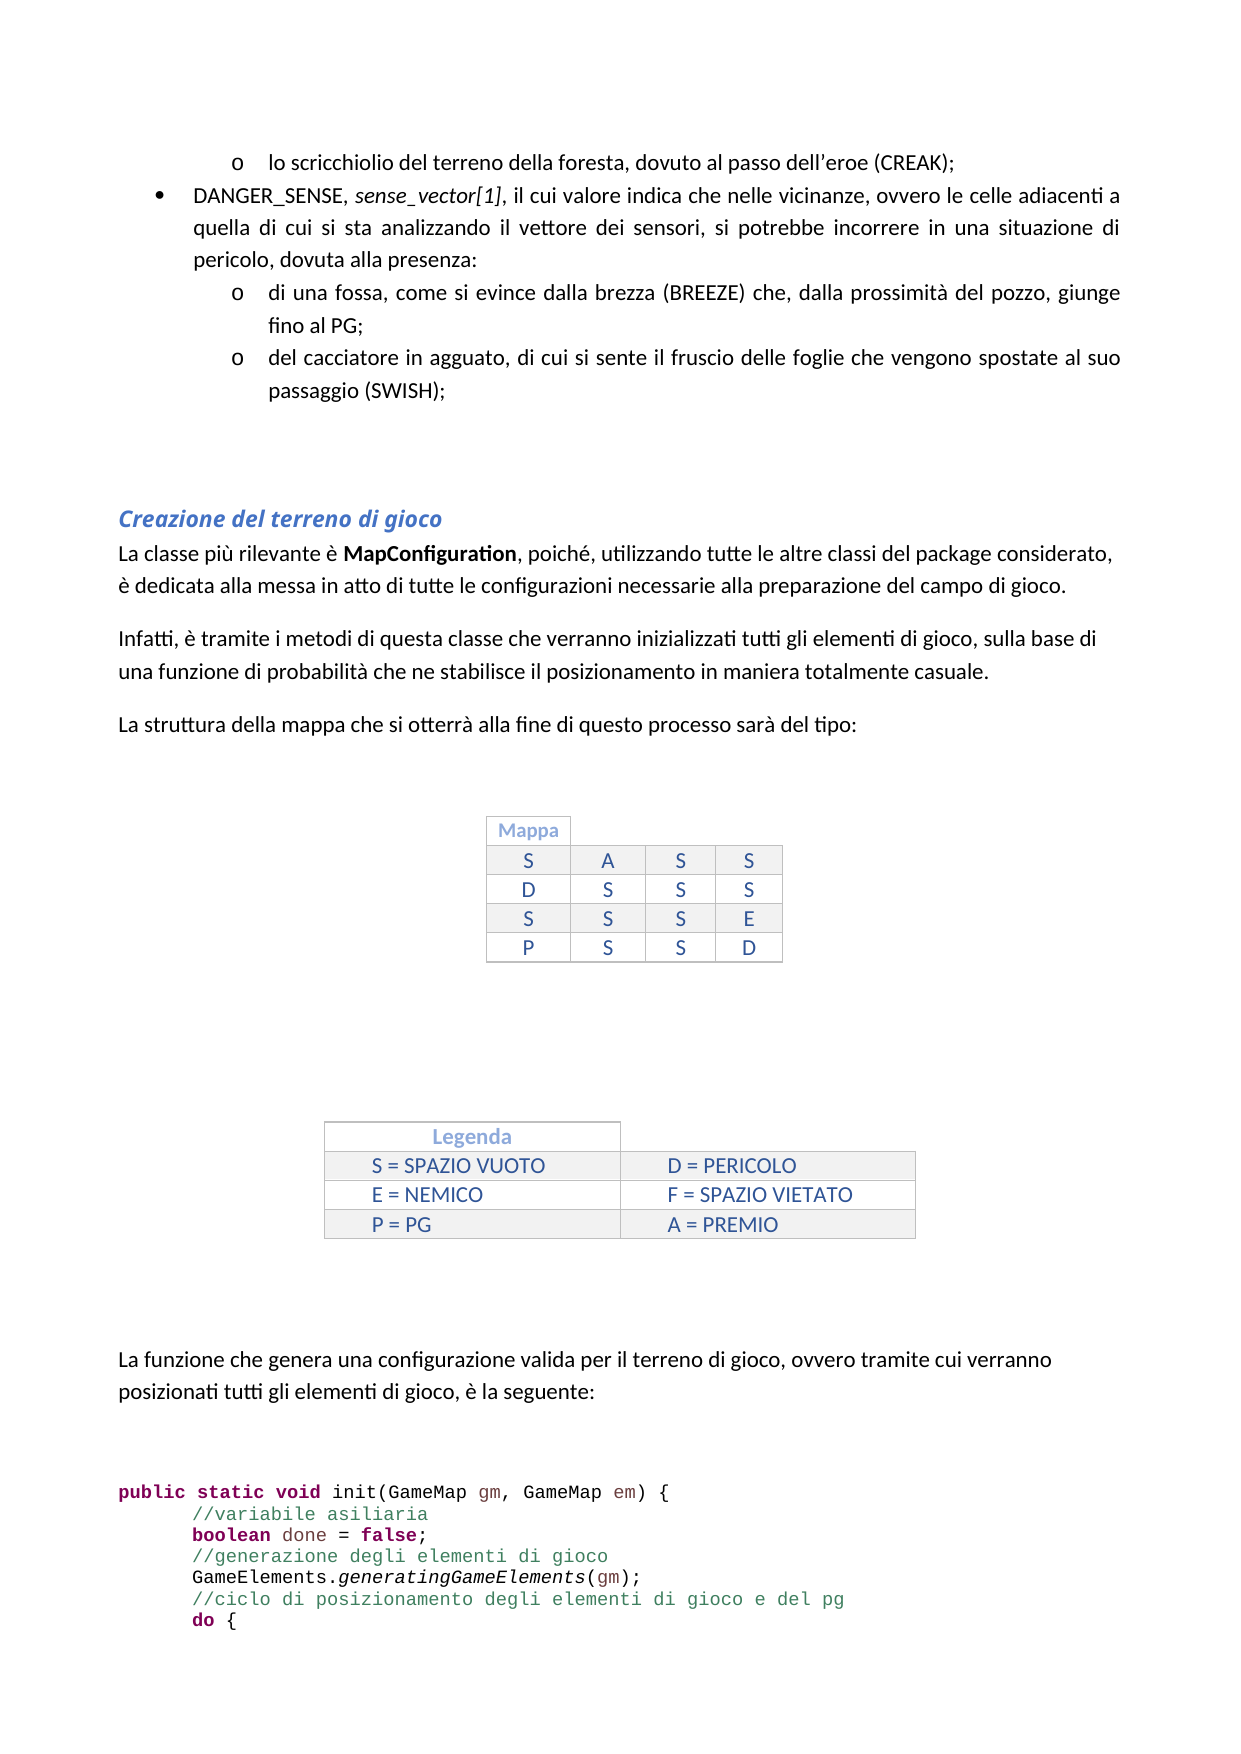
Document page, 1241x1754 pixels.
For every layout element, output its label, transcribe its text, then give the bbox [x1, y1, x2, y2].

text GameElements.generatingGameElements(gm); [118, 1568, 1122, 1589]
table_header [571, 816, 645, 845]
table_cell S [716, 846, 782, 874]
table_cell A [571, 846, 645, 874]
table_cell S [487, 904, 570, 932]
list DANGER_SENSE, sense_vector[1], il cui valore indica che nelle vicinanze, ovvero le celle adiacenti a quella di cui si sta analizzando il vettore dei sensori, si potrebbe incorrere in una situazione di pericolo, dovuta alla presenza: [156, 181, 1122, 273]
text Infatti, è tramite i metodi di questa classe che verranno inizializzati tutti gli elementi di gioco, sulla base di una funzione di probabilità che ne stabilisce il posizionamento in maniera totalmente casuale. [118, 624, 1122, 685]
table_header [716, 816, 782, 845]
table_cell S [646, 933, 715, 961]
text //generazione degli elementi di gioco [118, 1547, 1122, 1568]
subtitle Creazione del terreno di gioco [118, 503, 1122, 535]
table_cell P = PG [325, 1210, 620, 1238]
text public static void init(GameMap gm, GameMap em) { [118, 1483, 1122, 1504]
table_header Legenda [325, 1123, 620, 1151]
text boolean done = false; [118, 1526, 1122, 1547]
text La struttura della mappa che si otterrà alla fine di questo processo sarà del tipo: [118, 710, 1122, 738]
list del cacciatore in agguato, di cui si sente il fruscio delle foglie che vengono spostate al suo passaggio (SWISH); [231, 343, 1122, 404]
table_cell D [716, 933, 782, 961]
table_cell S [646, 904, 715, 932]
table_cell S [571, 904, 645, 932]
table_cell F = SPAZIO VIETATO [621, 1181, 915, 1209]
table_cell E [716, 904, 782, 932]
table_cell S [716, 875, 782, 903]
table_cell D = PERICOLO [621, 1152, 915, 1179]
text //variabile asiliaria [118, 1504, 1122, 1526]
table_cell S [646, 846, 715, 874]
table_header [645, 816, 716, 845]
table_cell A = PREMIO [621, 1210, 915, 1238]
text //ciclo di posizionamento degli elementi di gioco e del pg [118, 1589, 1122, 1611]
text do { [118, 1611, 1122, 1632]
table_header Mappa [487, 817, 570, 845]
table_cell S = SPAZIO VUOTO [325, 1152, 620, 1179]
table_cell P [487, 933, 570, 961]
table_cell S [646, 875, 715, 903]
table_cell S [571, 875, 645, 903]
list lo scricchiolio del terreno della foresta, dovuto al passo dell’eroe (CREAK); [231, 148, 1122, 177]
table_cell S [571, 933, 645, 961]
table_cell S [487, 846, 570, 874]
table_header [621, 1121, 916, 1151]
table_cell E = NEMICO [325, 1181, 620, 1209]
table_cell D [487, 875, 570, 903]
list di una fossa, come si evince dalla brezza (BREEZE) che, dalla prossimità del pozzo, giunge fino al PG; [231, 278, 1122, 339]
text La funzione che genera una configurazione valida per il terreno di gioco, ovvero tramite cui verranno posizionati tutti gli elementi di gioco, è la seguente: [118, 1345, 1122, 1405]
text La classe più rilevante è MapConfiguration, poiché, utilizzando tutte le altre classi del package considerato, è dedicata alla messa in atto di tutte le configurazioni necessarie alla preparazione del campo di gioco. [118, 539, 1122, 599]
